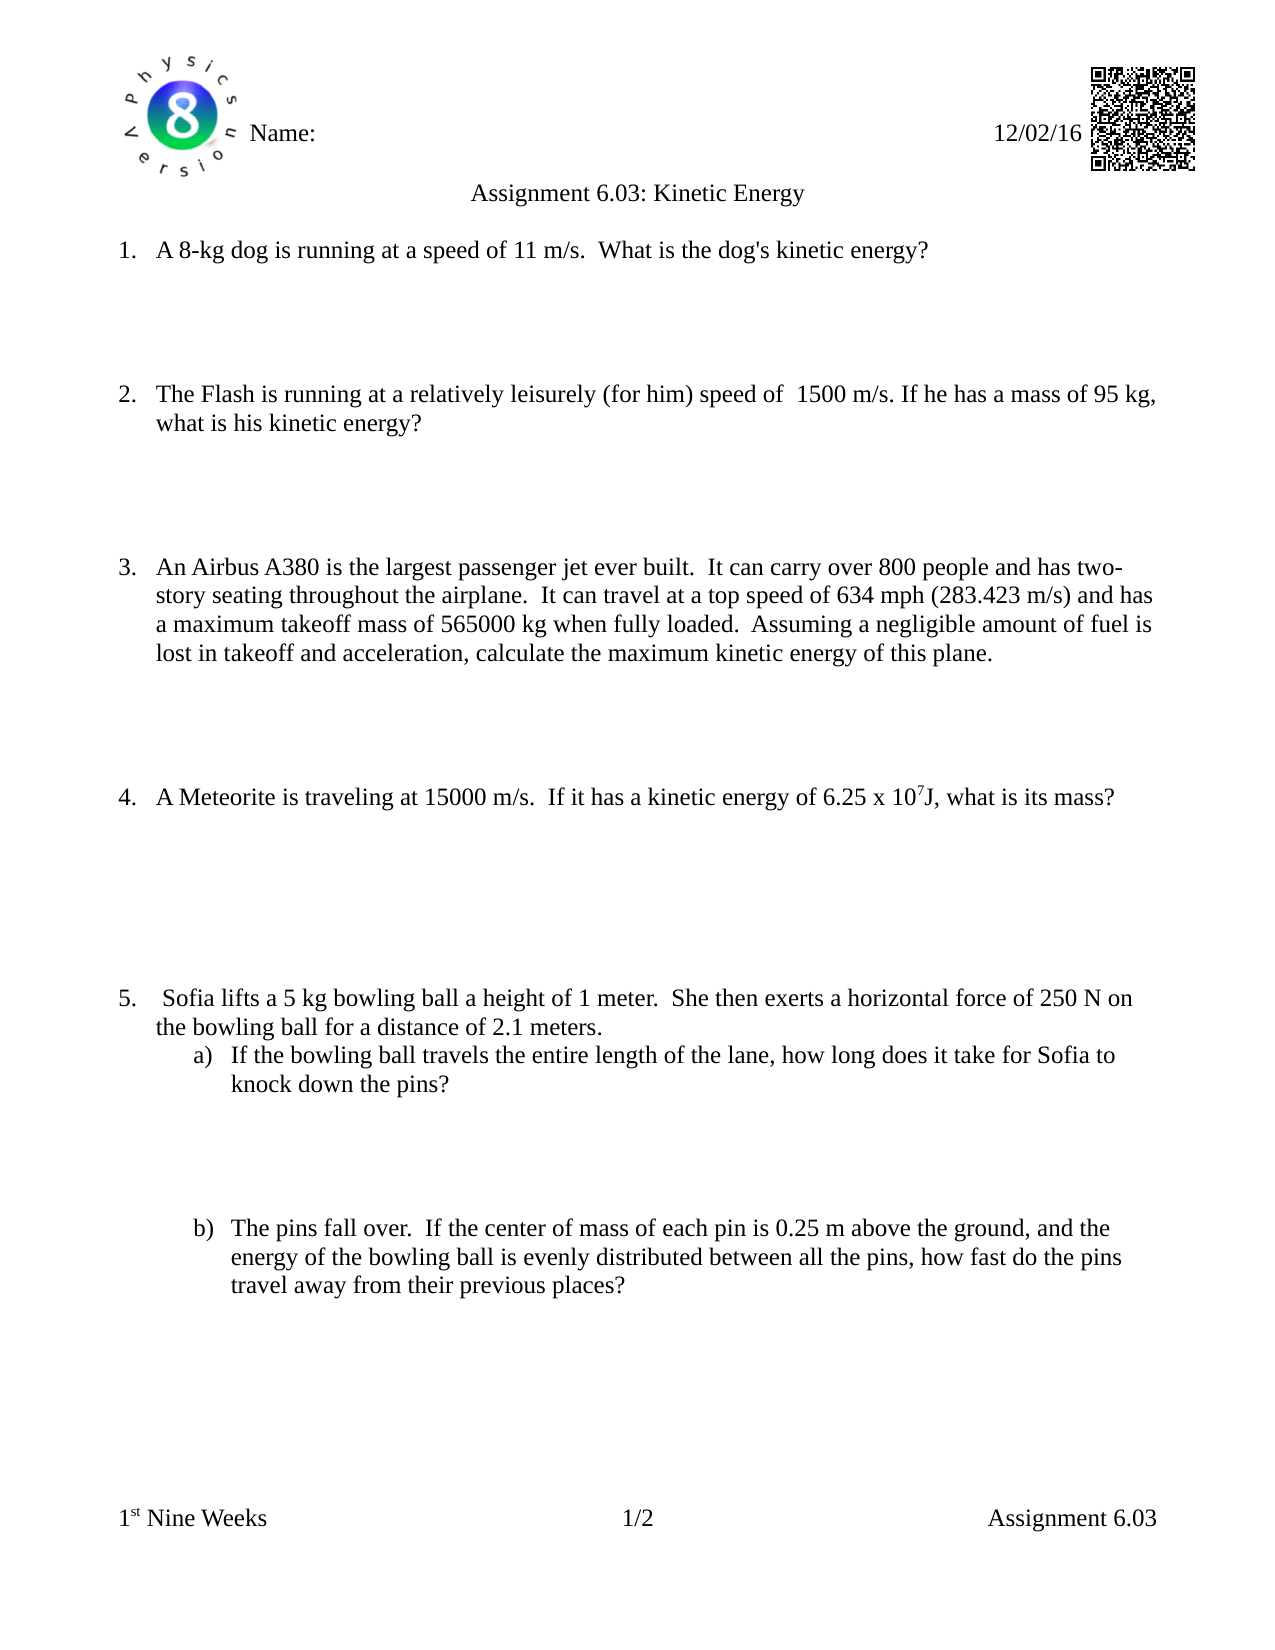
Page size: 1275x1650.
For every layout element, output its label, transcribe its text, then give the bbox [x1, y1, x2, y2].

picture [124, 56, 237, 177]
list A 8-kg dog is running at a speed of 11 m/s. What is the dog's kinetic energy? [118, 236, 1157, 264]
list An Airbus A380 is the largest passenger jet ever built. It can carry over 800 people and has two-story seating throughout the airplane. It can travel at a top speed of 634 mph (283.423 m/s) and has a maximum takeoff mass of 565000 kg when fully loaded. Assuming a negligible amount of fuel is lost in takeoff and acceleration, calculate the maximum kinetic energy of this plane. [118, 552, 1157, 667]
list The Flash is running at a relatively leisurely (for him) speed of 1500 m/s. If he has a mass of 95 kg, what is his kinetic energy? [118, 379, 1157, 437]
text Assignment 6.03: Kinetic Energy [118, 176, 1157, 207]
list The pins fall over. If the center of mass of each pin is 0.25 m above the ground, and the energy of the bowling ball is evenly distributed between all the pins, how fast do the pins travel away from their previous places? [193, 1213, 1157, 1299]
list If the bowling ball travels the entire length of the lane, how long does it take for Sofia to knock down the pins? [193, 1041, 1157, 1098]
list A Meteorite is traveling at 15000 m/s. If it has a kinetic energy of 6.25 x 107J, what is its mass? [118, 782, 1157, 811]
picture [1082, 58, 1203, 179]
list Sofia lifts a 5 kg bowling ball a height of 1 meter. She then exerts a horizontal force of 250 N on the bowling ball for a distance of 2.1 meters. [118, 983, 1157, 1041]
